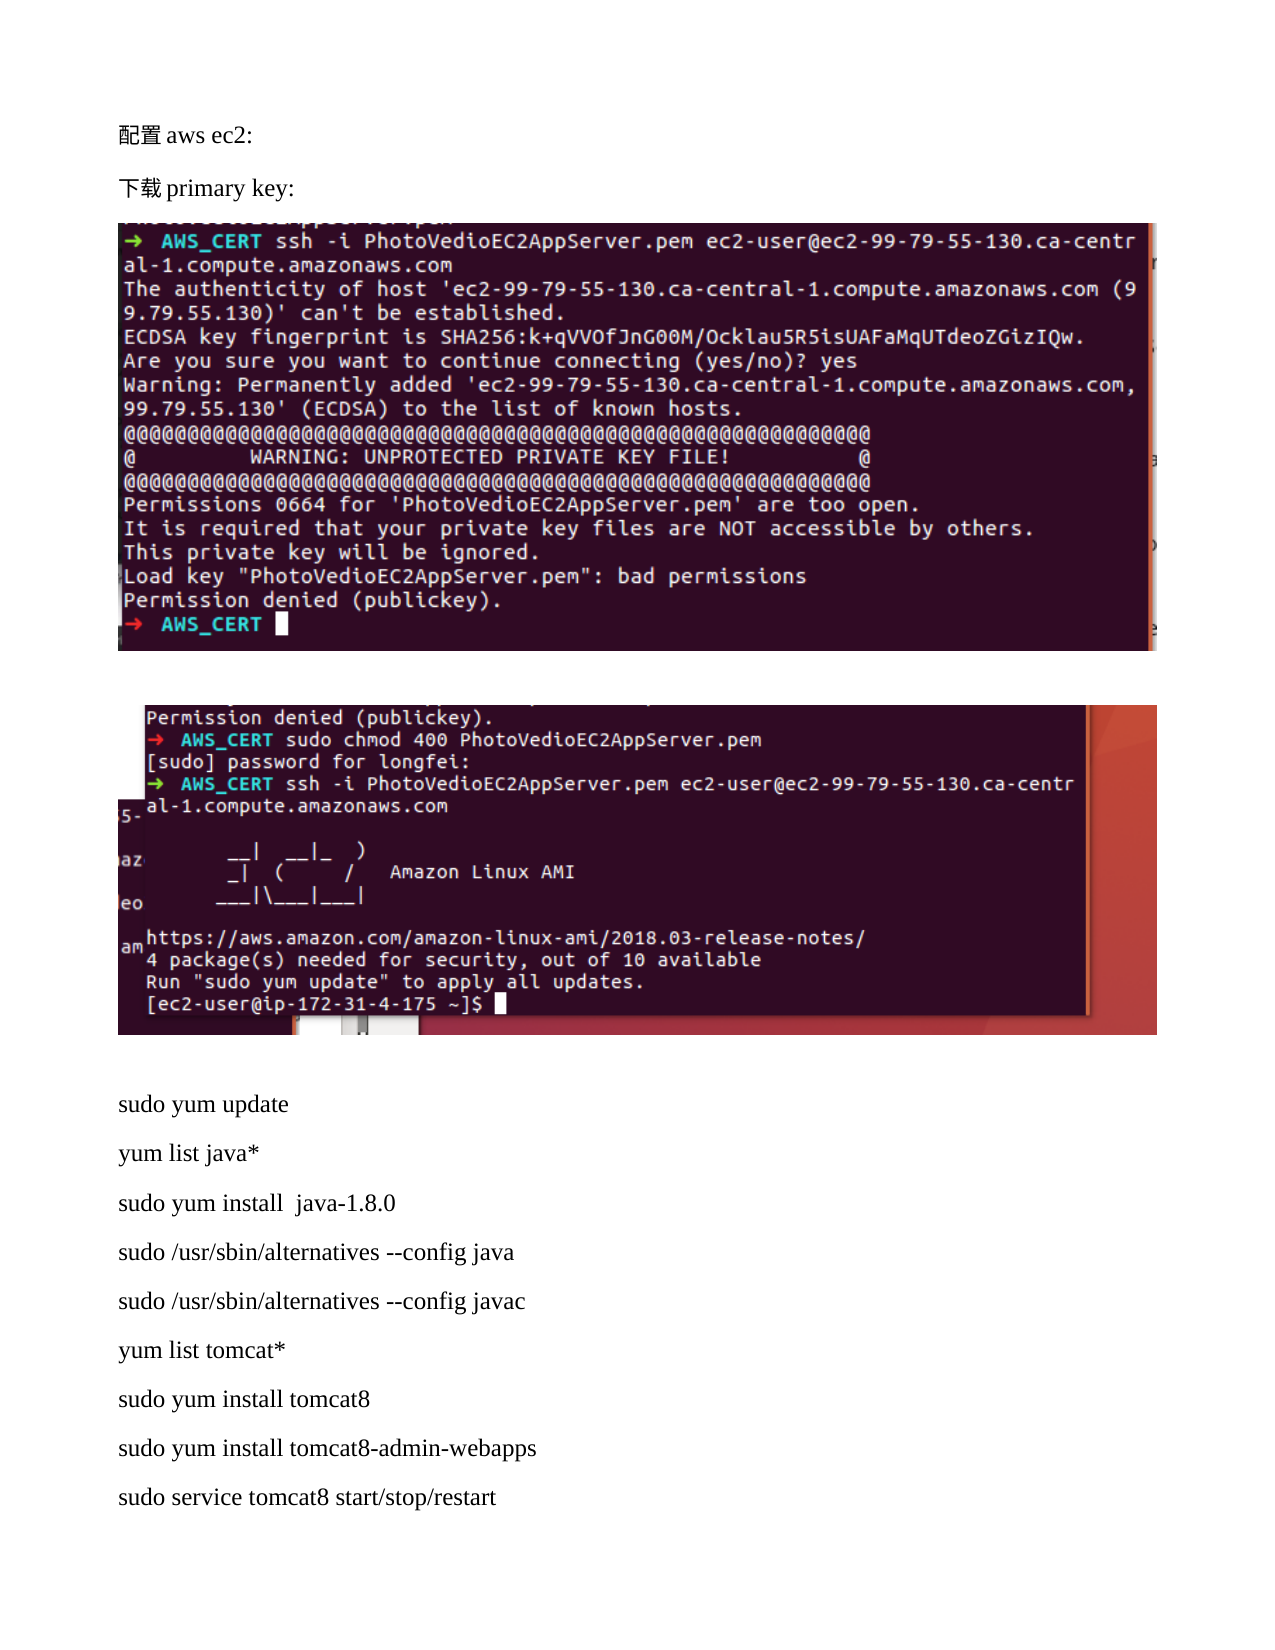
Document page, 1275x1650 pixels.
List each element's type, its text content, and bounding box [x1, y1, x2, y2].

text sudo yum install tomcat8-admin-webapps [118, 1433, 1157, 1462]
text sudo yum install tomcat8 [118, 1384, 1157, 1413]
picture [118, 705, 1157, 1035]
text sudo service tomcat8 start/stop/restart [118, 1482, 1157, 1511]
picture [118, 223, 1157, 651]
text yum list tomcat* [118, 1335, 1157, 1363]
text yum list java* [118, 1138, 1157, 1167]
text 下载primary key: [118, 171, 1157, 202]
text 配置aws ec2: [118, 118, 1157, 150]
text sudo /usr/sbin/alternatives --config java [118, 1237, 1157, 1265]
text sudo yum update [118, 1089, 1157, 1118]
text sudo yum install java-1.8.0 [118, 1188, 1157, 1216]
text sudo /usr/sbin/alternatives --config javac [118, 1286, 1157, 1314]
